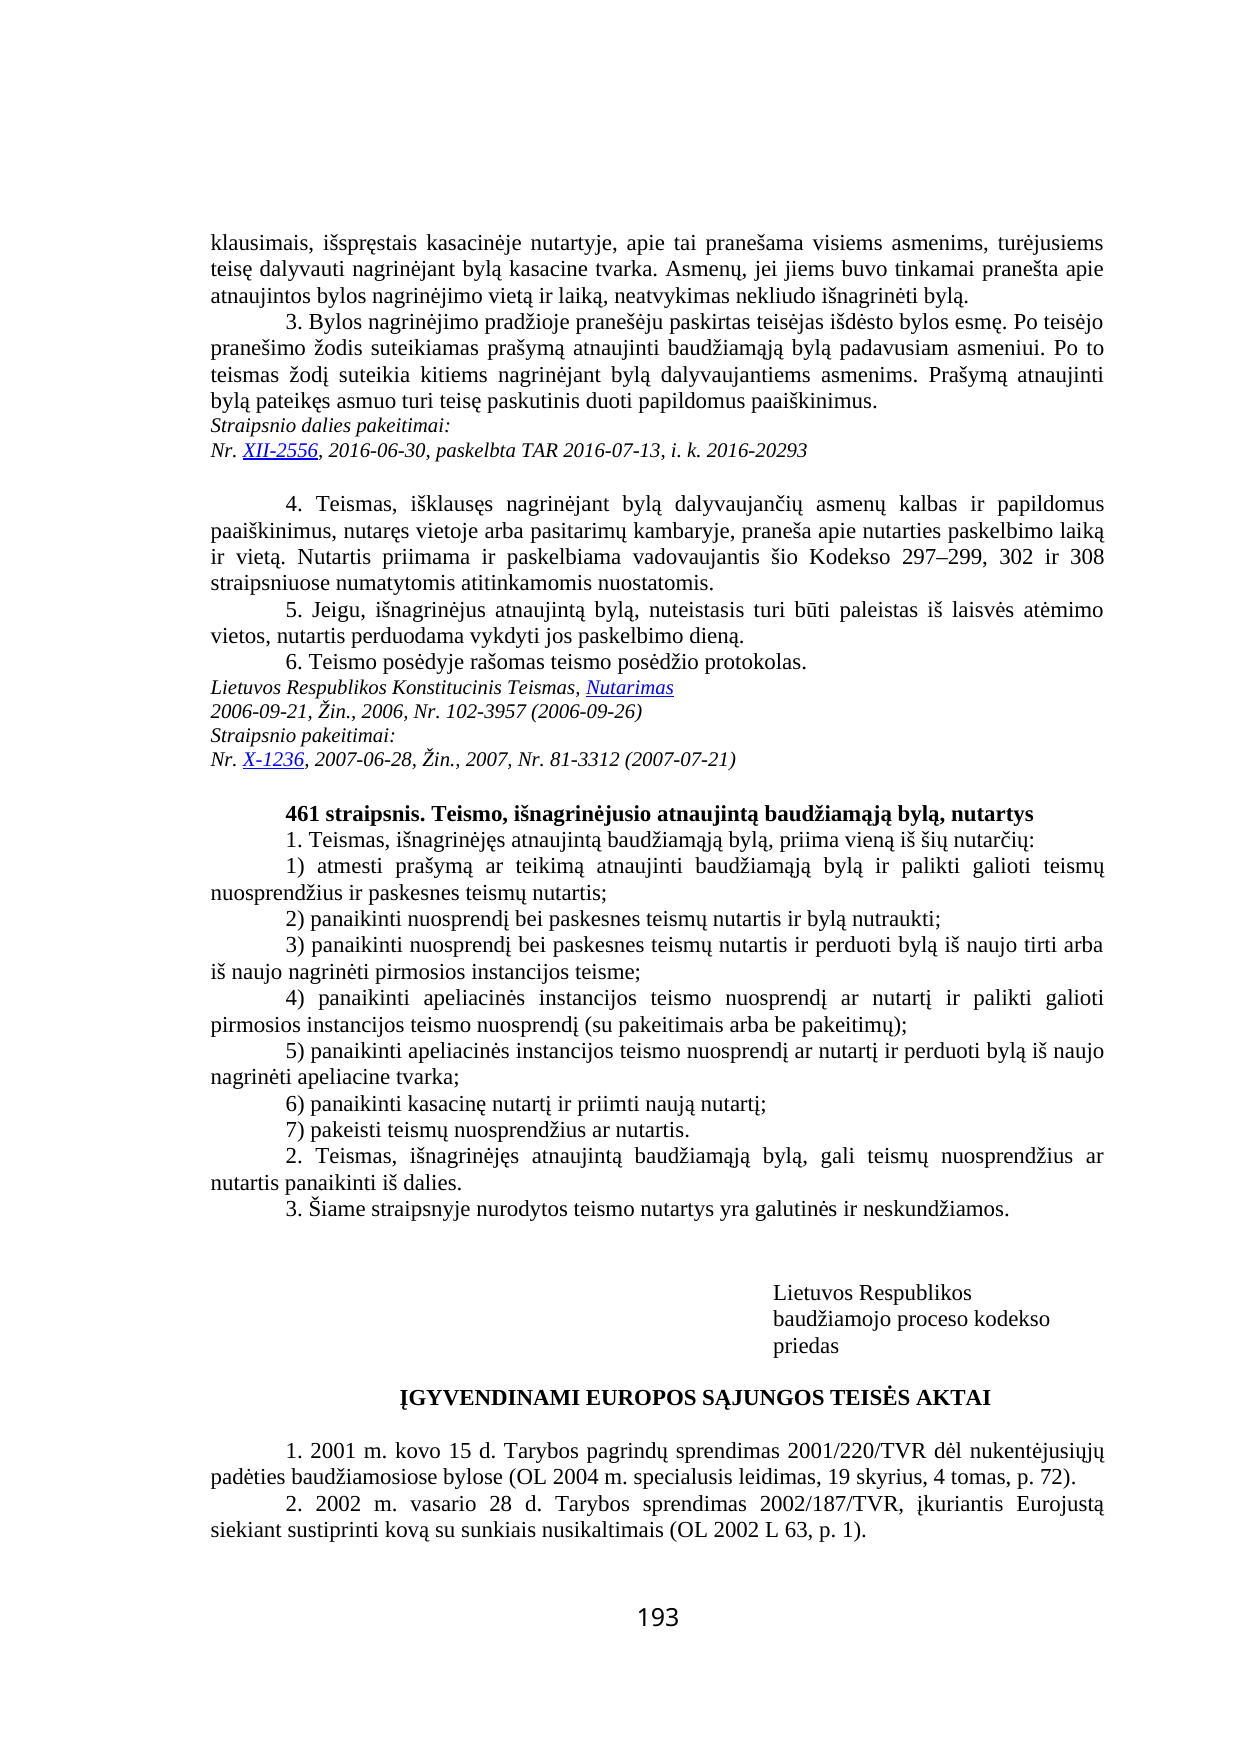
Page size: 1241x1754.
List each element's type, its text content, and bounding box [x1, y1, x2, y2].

text 5. Jeigu, išnagrinėjus atnaujintą bylą, nuteistasis turi būti paleistas iš laisvės atėmimo vietos, nutartis perduodama vykdyti jos paskelbimo dieną. [210, 596, 1105, 648]
text 2. Teismas, išnagrinėjęs atnaujintą baudžiamąją bylą, gali teismų nuosprendžius ar nutartis panaikinti iš dalies. [210, 1142, 1105, 1195]
text 461 straipsnis. Teismo, išnagrinėjusio atnaujintą baudžiamąją bylą, nutartys [285, 800, 1105, 826]
text klausimais, išspręstais kasacinėje nutartyje, apie tai pranešama visiems asmenims, turėjusiems teisę dalyvauti nagrinėjant bylą kasacine tvarka. Asmenų, jei jiems buvo tinkamai pranešta apie atnaujintos bylos nagrinėjimo vietą ir laiką, neatvykimas nekliudo išnagrinėti bylą. [210, 229, 1105, 308]
text 2) panaikinti nuosprendį bei paskesnes teismų nutartis ir bylą nutraukti; [210, 905, 1105, 932]
text 1. 2001 m. kovo 15 d. Tarybos pagrindų sprendimas 2001/220/TVR dėl nukentėjusiųjų padėties baudžiamosiose bylose (OL 2004 m. specialusis leidimas, 19 skyrius, 4 tomas, p. 72). [210, 1437, 1105, 1490]
text 1. Teismas, išnagrinėjęs atnaujintą baudžiamąją bylą, priima vieną iš šių nutarčių: [210, 826, 1105, 852]
text 6. Teismo posėdyje rašomas teismo posėdžio protokolas. [210, 648, 1105, 675]
text 3. Bylos nagrinėjimo pradžioje pranešėju paskirtas teisėjas išdėsto bylos esmę. Po teisėjo pranešimo žodis suteikiamas prašymą atnaujinti baudžiamąją bylą padavusiam asmeniui. Po to teismas žodį suteikia kitiems nagrinėjant bylą dalyvaujantiems asmenims. Prašymą atnaujinti bylą pateikęs asmuo turi teisę paskutinis duoti papildomus paaiškinimus. [210, 308, 1105, 413]
text ĮGYVENDINAMI EUROPOS SĄJUNGOS TEISĖS AKTAI [210, 1384, 1105, 1411]
text 1) atmesti prašymą ar teikimą atnaujinti baudžiamąją bylą ir palikti galioti teismų nuosprendžius ir paskesnes teismų nutartis; [210, 852, 1105, 905]
text Straipsnio dalies pakeitimai: [210, 413, 1105, 437]
text 3. Šiame straipsnyje nurodytos teismo nutartys yra galutinės ir neskundžiamos. [210, 1195, 1105, 1221]
text 2. 2002 m. vasario 28 d. Tarybos sprendimas 2002/187/TVR, įkuriantis Eurojustą siekiant sustiprinti kovą su sunkiais nusikaltimais (OL 2002 L 63, p. 1). [210, 1490, 1105, 1542]
text Lietuvos Respublikos Konstitucinis Teismas, Nutarimas [210, 675, 1105, 699]
text priedas [773, 1332, 1105, 1358]
text 3) panaikinti nuosprendį bei paskesnes teismų nutartis ir perduoti bylą iš naujo tirti arba iš naujo nagrinėti pirmosios instancijos teisme; [210, 932, 1105, 984]
text 6) panaikinti kasacinę nutartį ir priimti naują nutartį; [210, 1090, 1105, 1116]
text 2006-09-21, Žin., 2006, Nr. 102-3957 (2006-09-26) [210, 699, 1105, 723]
text 4. Teismas, išklausęs nagrinėjant bylą dalyvaujančių asmenų kalbas ir papildomus paaiškinimus, nutaręs vietoje arba pasitarimų kambaryje, praneša apie nutarties paskelbimo laiką ir vietą. Nutartis priimama ir paskelbiama vadovaujantis šio Kodekso 297–299, 302 ir 308 straipsniuose numatytomis atitinkamomis nuostatomis. [210, 490, 1105, 596]
text Lietuvos Respublikos [773, 1279, 1105, 1305]
text Nr. XII-2556, 2016-06-30, paskelbta TAR 2016-07-13, i. k. 2016-20293 [210, 437, 1105, 462]
text Nr. X-1236, 2007-06-28, Žin., 2007, Nr. 81-3312 (2007-07-21) [210, 747, 1105, 771]
text 4) panaikinti apeliacinės instancijos teismo nuosprendį ar nutartį ir palikti galioti pirmosios instancijos teismo nuosprendį (su pakeitimais arba be pakeitimų); [210, 984, 1105, 1037]
text 7) pakeisti teismų nuosprendžius ar nutartis. [210, 1116, 1105, 1142]
text 5) panaikinti apeliacinės instancijos teismo nuosprendį ar nutartį ir perduoti bylą iš naujo nagrinėti apeliacine tvarka; [210, 1037, 1105, 1090]
text baudžiamojo proceso kodekso [773, 1305, 1105, 1332]
text Straipsnio pakeitimai: [210, 723, 1105, 747]
